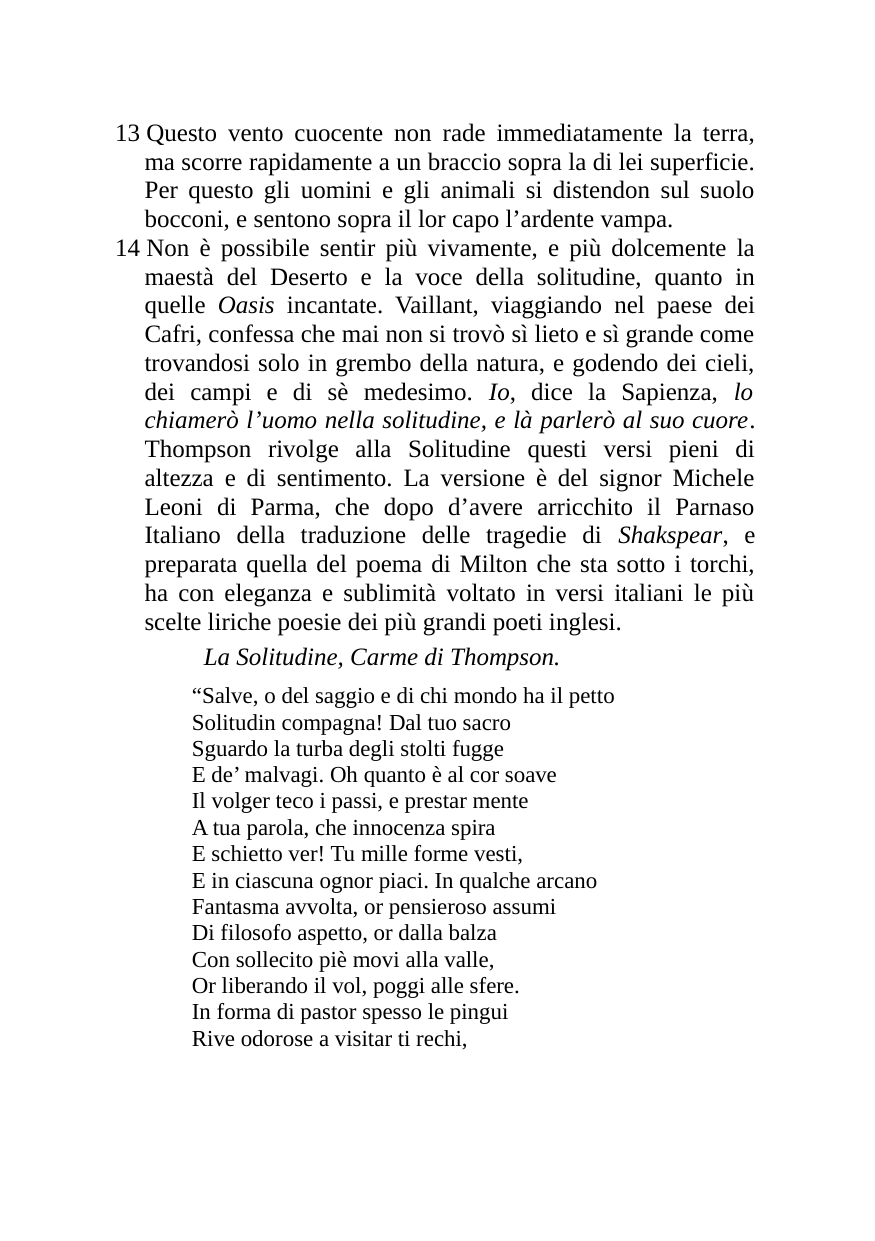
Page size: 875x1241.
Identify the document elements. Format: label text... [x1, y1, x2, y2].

text Non è possibile sentir più vivamente, e più dolcemente la maestà del Deserto e la voce della solitudine, quanto in quelle Oasis incantate. Vaillant, viaggiando nel paese dei Cafri, confessa che mai non si trovò sì lieto e sì grande come trovandosi solo in grembo della natura, e godendo dei cieli, dei campi e di sè medesimo. Io, dice la Sapienza, lo chiamerò l’uomo nella solitudine, e là parlerò al suo cuore. Thompson rivolge alla Solitudine questi versi pieni di altezza e di sentimento. La versione è del signor Michele Leoni di Parma, che dopo d’avere arricchito il Parnaso Italiano della traduzione delle tragedie di Shakspear, e preparata quella del poema di Milton che sta sotto i torchi, ha con eleganza e sublimità voltato in versi italiani le più scelte liriche poesie dei più grandi poeti inglesi. [115, 233, 755, 636]
text La Solitudine, Carme di Thompson. [203, 642, 755, 670]
text “Salve, o del saggio e di chi mondo ha il petto Solitudin compagna! Dal tuo sacro Sguardo la turba degli stolti fugge E de’ malvagi. Oh quanto è al cor soave Il volger teco i passi, e prestar mente A tua parola, che innocenza spira E schietto ver! Tu mille forme vesti, E in ciascuna ognor piaci. In qualche arcano Fantasma avvolta, or pensieroso assumi Di filosofo aspetto, or dalla balza Con sollecito piè movi alla valle, Or liberando il vol, poggi alle sfere. In forma di pastor spesso le pingui Rive odorose a visitar ti rechi, [192, 682, 755, 1051]
text Questo vento cuocente non rade immediatamente la terra, ma scorre rapidamente a un braccio sopra la di lei superficie. Per questo gli uomini e gli animali si distendon sul suolo bocconi, e sentono sopra il lor capo l’ardente vampa. [115, 118, 755, 233]
